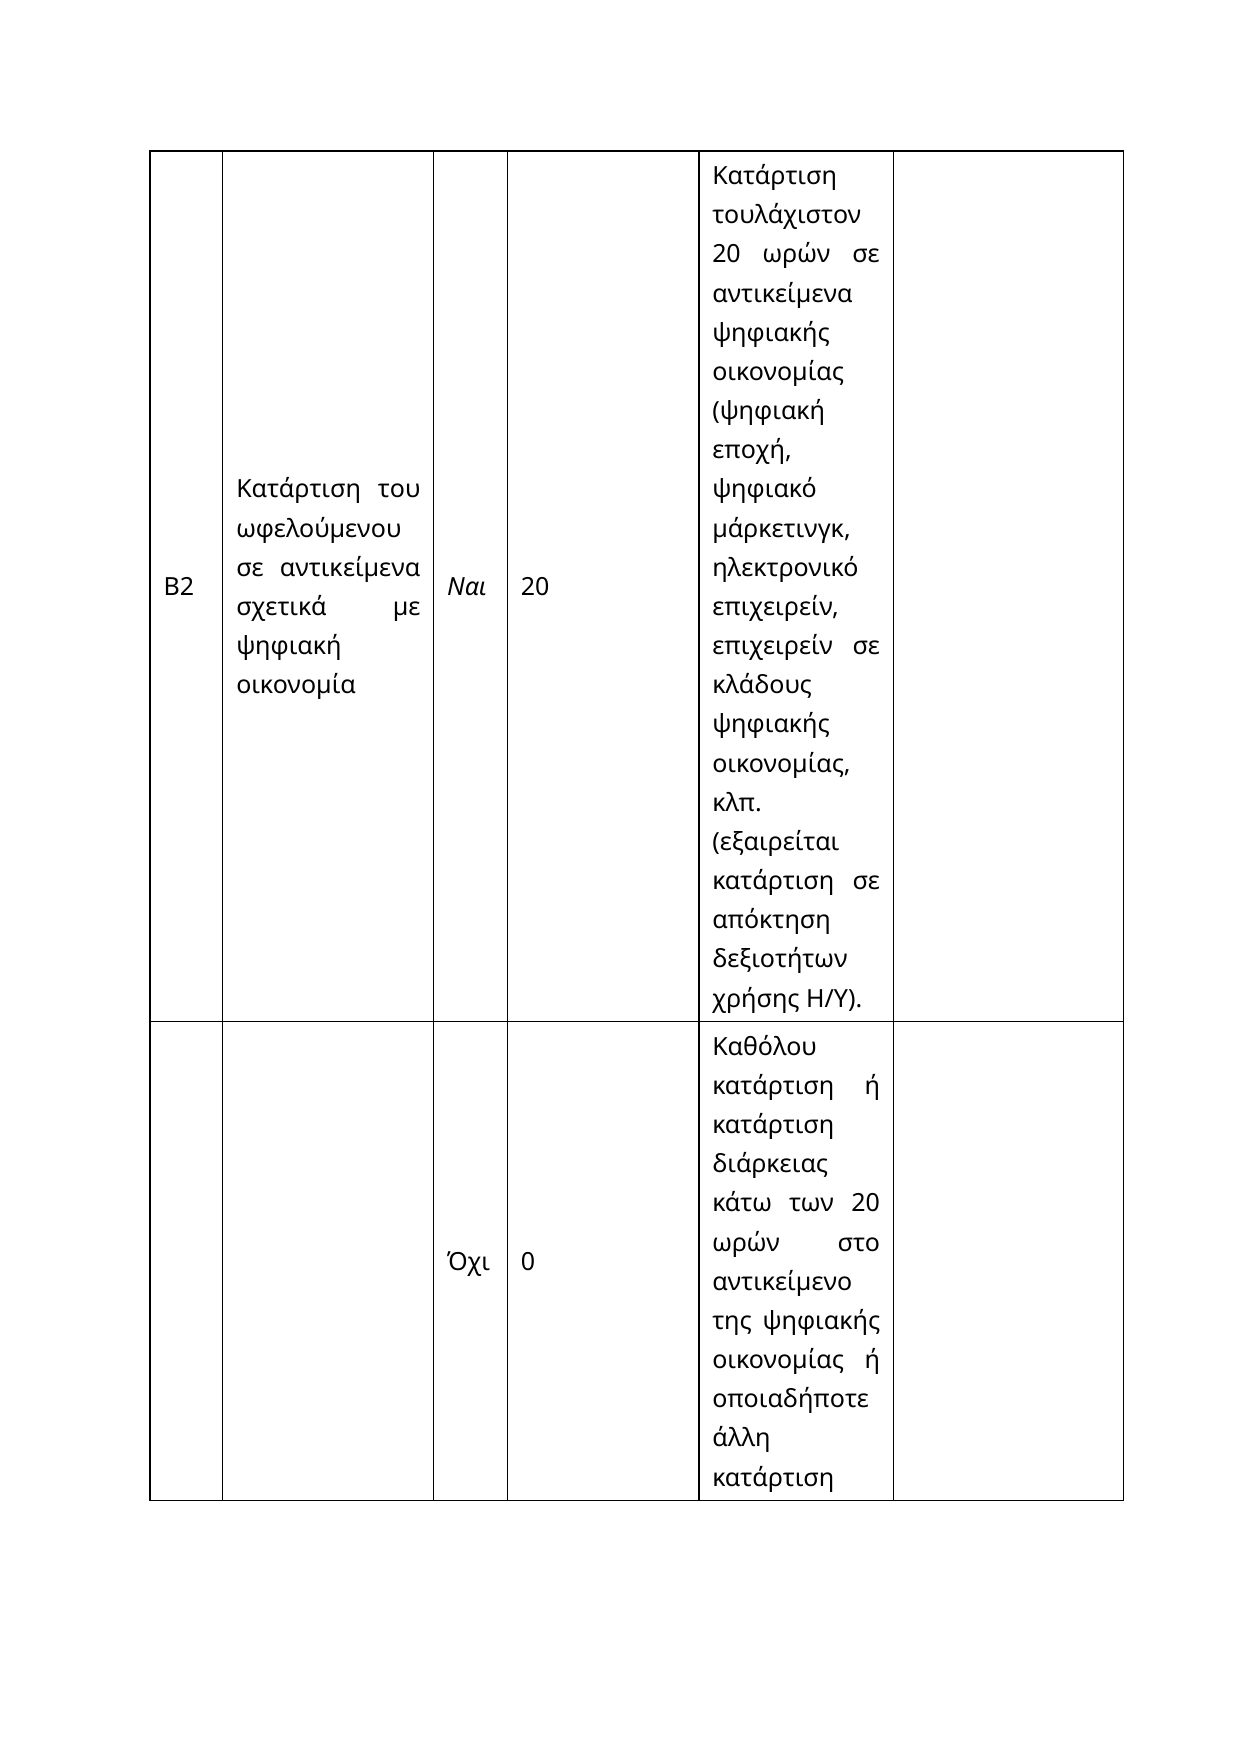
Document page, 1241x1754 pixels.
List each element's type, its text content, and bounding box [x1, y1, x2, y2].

table_cell [894, 1022, 1123, 1499]
table_cell Κατάρτιση τουλάχιστον 20 ωρών σε αντικείμενα ψηφιακής οικονομίας (ψηφιακή εποχή, ψηφιακό μάρκετινγκ, ηλεκτρονικό επιχειρείν, επιχειρείν σε κλάδους ψηφιακής οικονομίας, κλπ. (εξαιρείται κατάρτιση σε απόκτηση δεξιοτήτων χρήσης Η/Υ). [700, 152, 893, 1021]
table_cell [223, 1022, 433, 1499]
table_cell Όχι [434, 1022, 507, 1499]
table_cell Β2 [151, 152, 222, 1021]
table_cell [151, 1022, 222, 1499]
table_cell 0 [508, 1022, 698, 1499]
table_cell 20 [508, 152, 698, 1021]
table_cell Ναι [434, 152, 507, 1021]
table_cell [894, 152, 1123, 1021]
table_cell Κατάρτιση του ωφελούμενου σε αντικείμενα σχετικά με ψηφιακή οικονομία [223, 152, 433, 1021]
table_cell Καθόλου κατάρτιση ή κατάρτιση διάρκειας κάτω των 20 ωρών στο αντικείμενο της ψηφιακής οικονομίας ή οποιαδήποτε άλλη κατάρτιση [700, 1022, 893, 1499]
